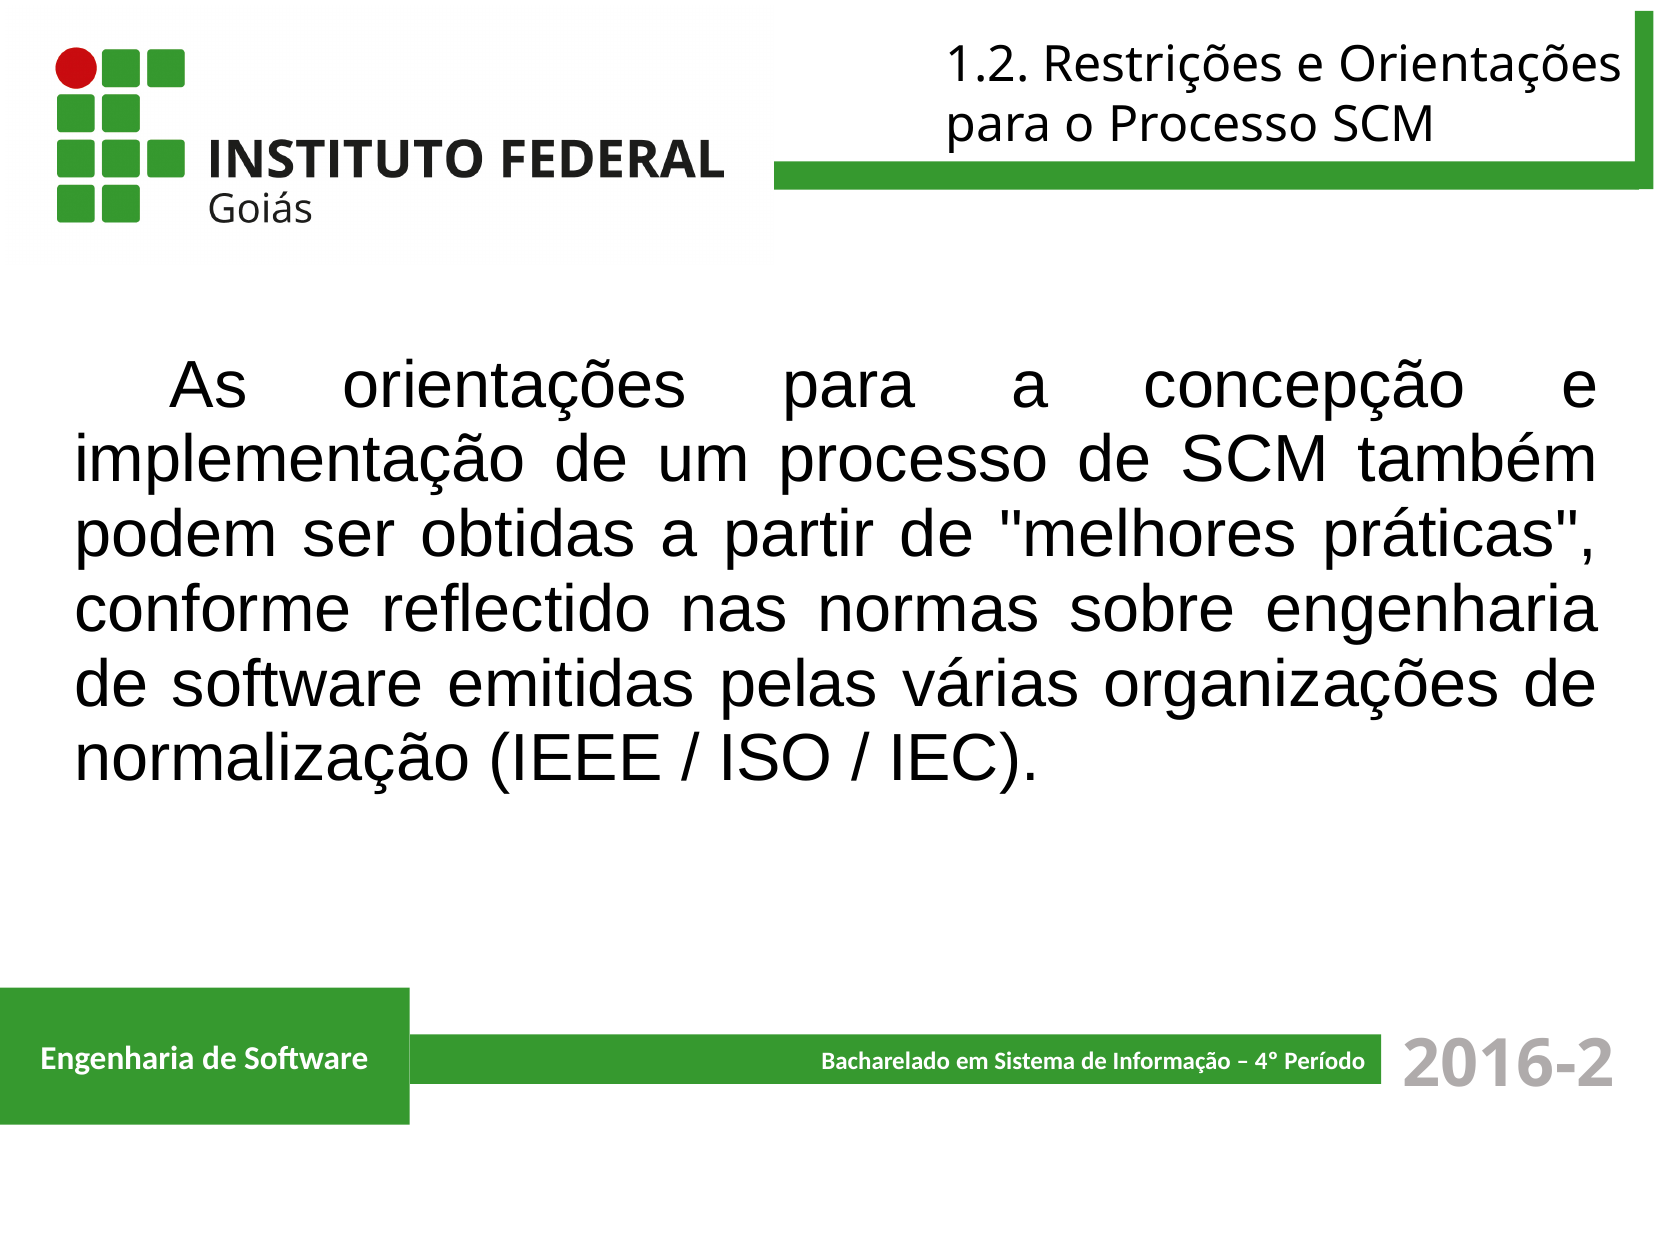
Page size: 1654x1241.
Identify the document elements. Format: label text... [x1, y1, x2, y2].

text_box As orientações para a concepção e implementação de um processo de SCM também podem ser obtidas a partir de "melhores práticas", conforme reflectido nas normas sobre engenharia de software emitidas pelas várias organizações de normalização (IEEE / ISO / IEC). [59, 264, 1615, 940]
text_box 1.2. Restrições e Orientações para o Processo SCM [895, 23, 1646, 119]
picture [5, 5, 774, 265]
text_box 2016-2 [1387, 1012, 1654, 1118]
text_box Bacharelado em Sistema de Informação – 4º Período [410, 1034, 1382, 1084]
text_box Engenharia de Software [0, 987, 410, 1125]
text_box [774, 10, 1654, 190]
